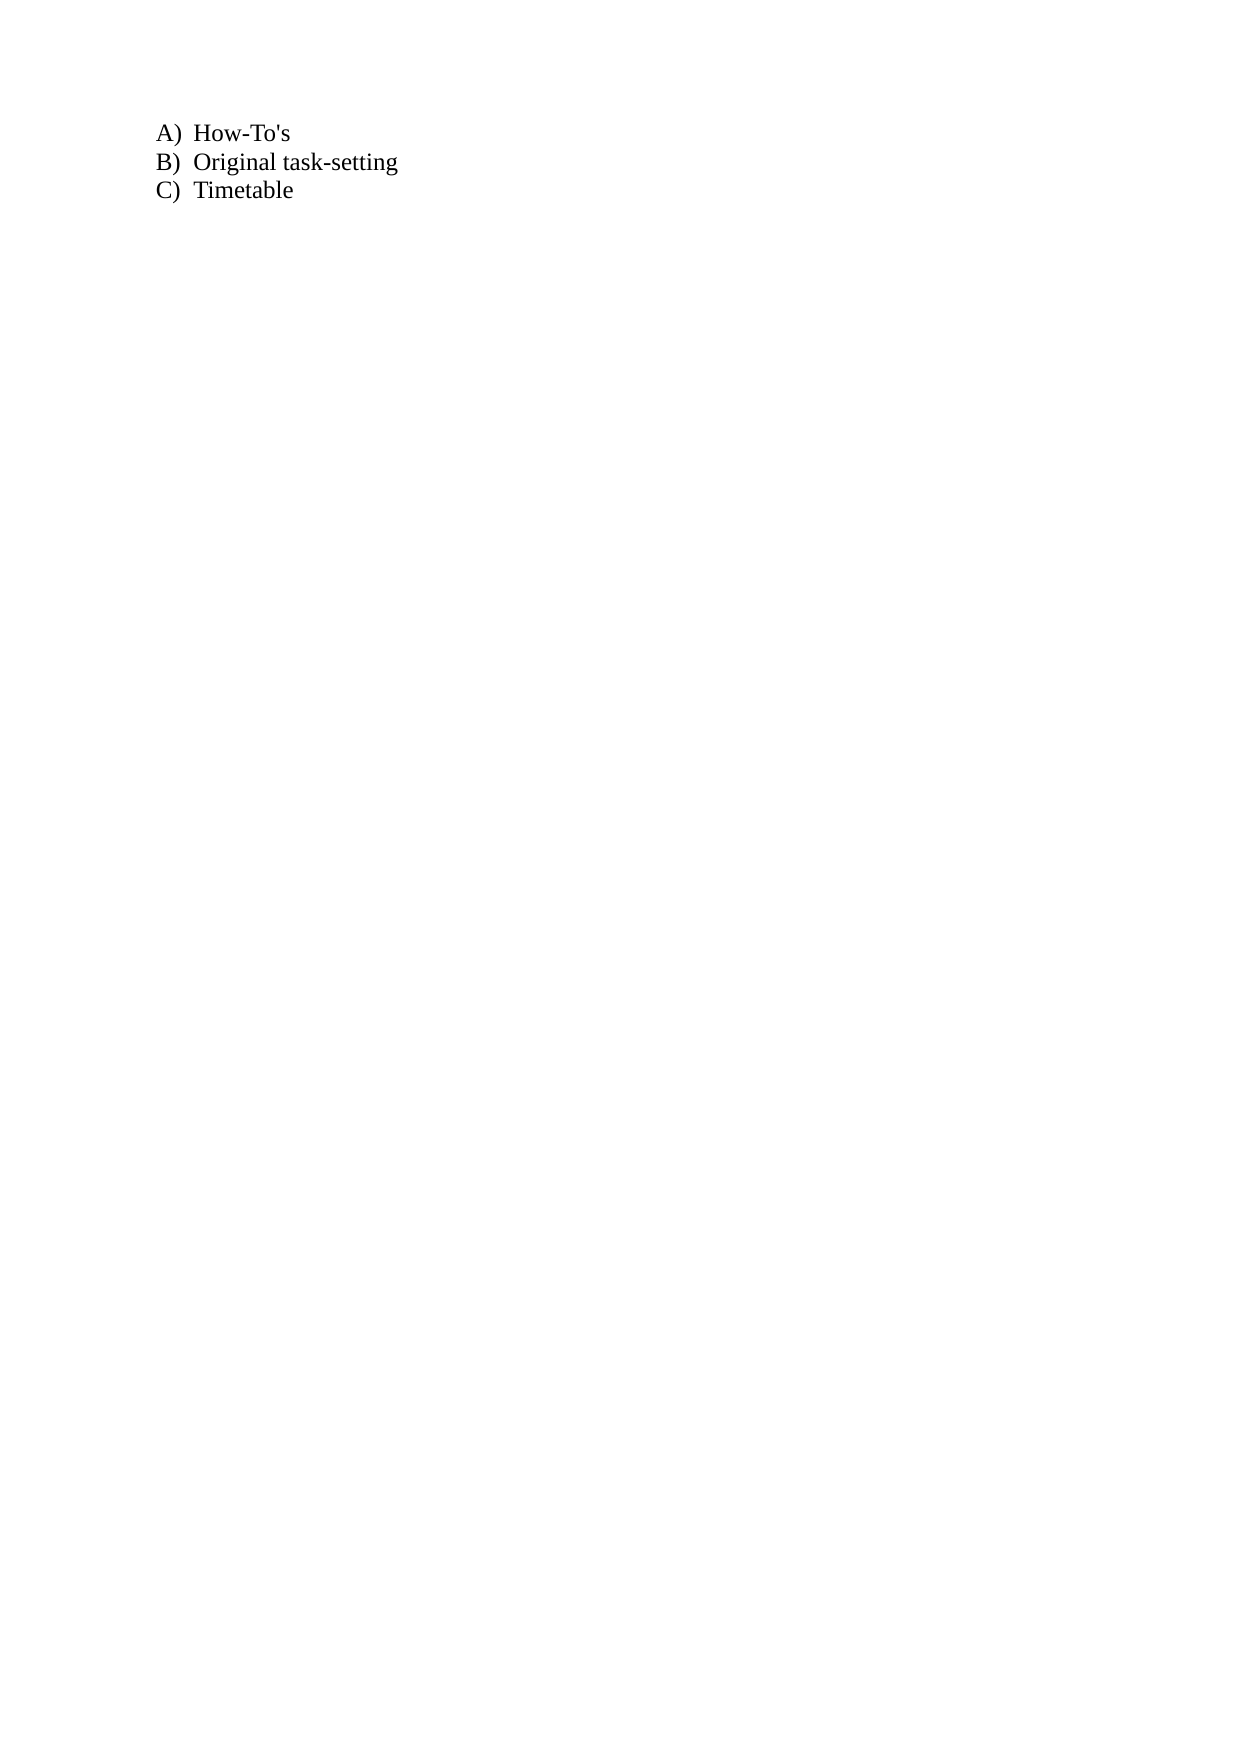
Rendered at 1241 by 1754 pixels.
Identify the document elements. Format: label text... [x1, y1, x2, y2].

list Original task-setting [156, 147, 1122, 176]
list How-To's [156, 118, 1122, 147]
list Timetable [156, 176, 1122, 204]
